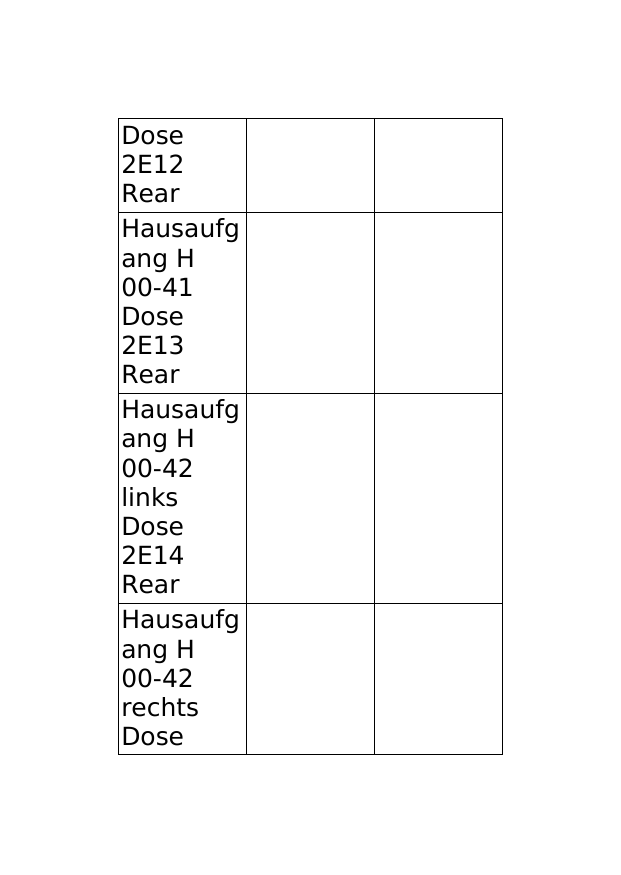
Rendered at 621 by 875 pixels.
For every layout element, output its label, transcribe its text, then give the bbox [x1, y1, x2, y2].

table_cell [375, 604, 502, 754]
table_cell [375, 119, 502, 212]
table_cell [375, 394, 502, 603]
table_cell Dose 2E12 Rear [119, 119, 246, 212]
table_cell [247, 604, 374, 754]
table_cell [247, 213, 374, 392]
table_cell [375, 213, 502, 392]
table_cell Hausaufgang H 00-42 links Dose 2E14 Rear [119, 394, 246, 603]
table_cell [247, 119, 374, 212]
table_cell Hausaufgang H 00-41 Dose 2E13 Rear [119, 213, 246, 392]
table_cell [247, 394, 374, 603]
table_cell Hausaufgang H 00-42 rechts Dose [119, 604, 246, 754]
